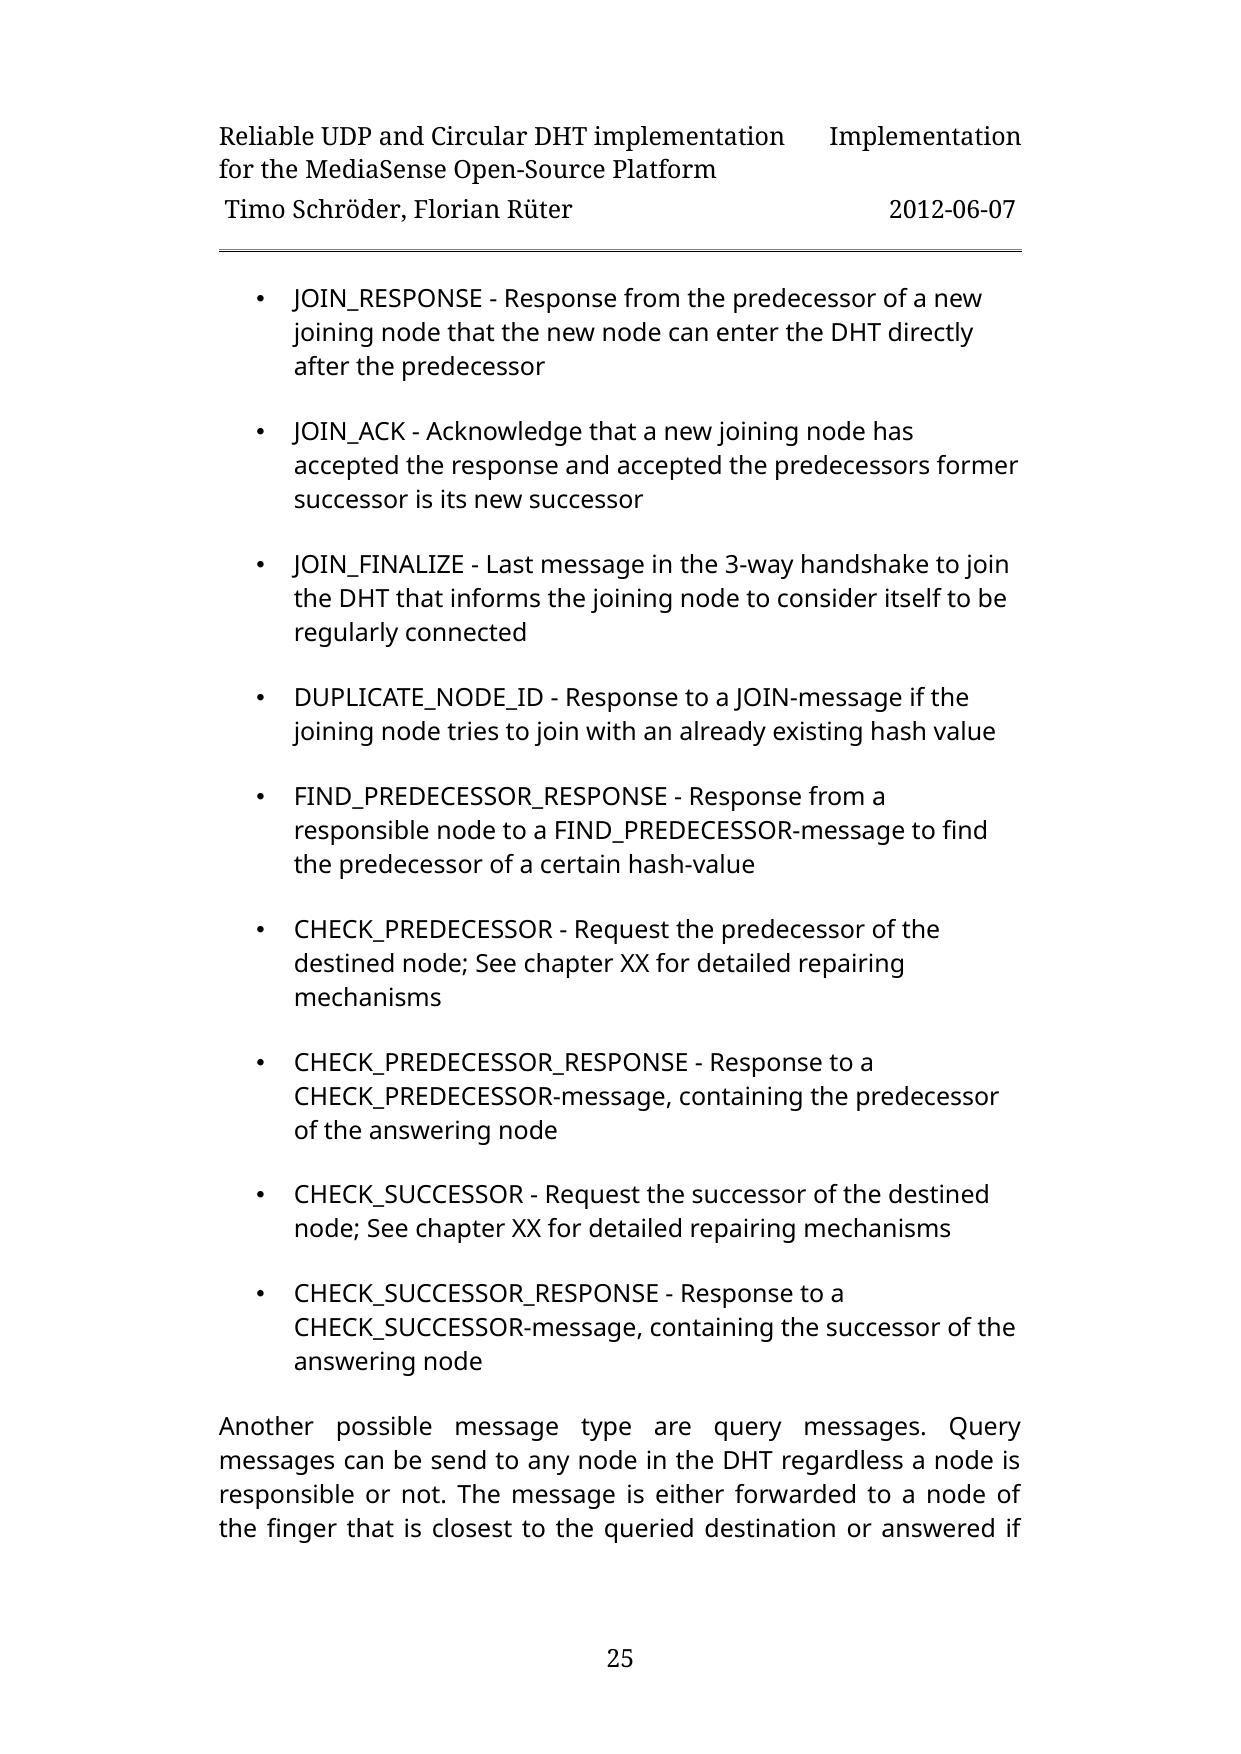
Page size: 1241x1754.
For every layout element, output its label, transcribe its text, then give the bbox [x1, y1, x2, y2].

list CHECK_PREDECESSOR_RESPONSE - Response to a CHECK_PREDECESSOR-message, containing the predecessor of the answering node [256, 1044, 1022, 1146]
list JOIN_FINALIZE - Last message in the 3-way handshake to join the DHT that informs the joining node to consider itself to be regularly connected [256, 547, 1022, 649]
list JOIN_RESPONSE - Response from the predecessor of a new joining node that the new node can enter the DHT directly after the predecessor [256, 281, 1022, 383]
list CHECK_SUCCESSOR - Request the successor of the destined node; See chapter XX for detailed repairing mechanisms [256, 1177, 1022, 1245]
list JOIN_ACK - Acknowledge that a new joining node has accepted the response and accepted the predecessors former successor is its new successor [256, 414, 1022, 516]
list FIND_PREDECESSOR_RESPONSE - Response from a responsible node to a FIND_PREDECESSOR-message to find the predecessor of a certain hash-value [256, 778, 1022, 881]
text Another possible message type are query messages. Query messages can be send to any node in the DHT regardless a node is responsible or not. The message is either forwarded to a node of the finger that is closest to the queried destination or answered if [218, 1409, 1022, 1545]
list CHECK_PREDECESSOR - Request the predecessor of the destined node; See chapter XX for detailed repairing mechanisms [256, 911, 1022, 1013]
list CHECK_SUCCESSOR_RESPONSE - Response to a CHECK_SUCCESSOR-message, containing the successor of the answering node [256, 1276, 1022, 1378]
list DUPLICATE_NODE_ID - Response to a JOIN-message if the joining node tries to join with an already existing hash value [256, 679, 1022, 748]
